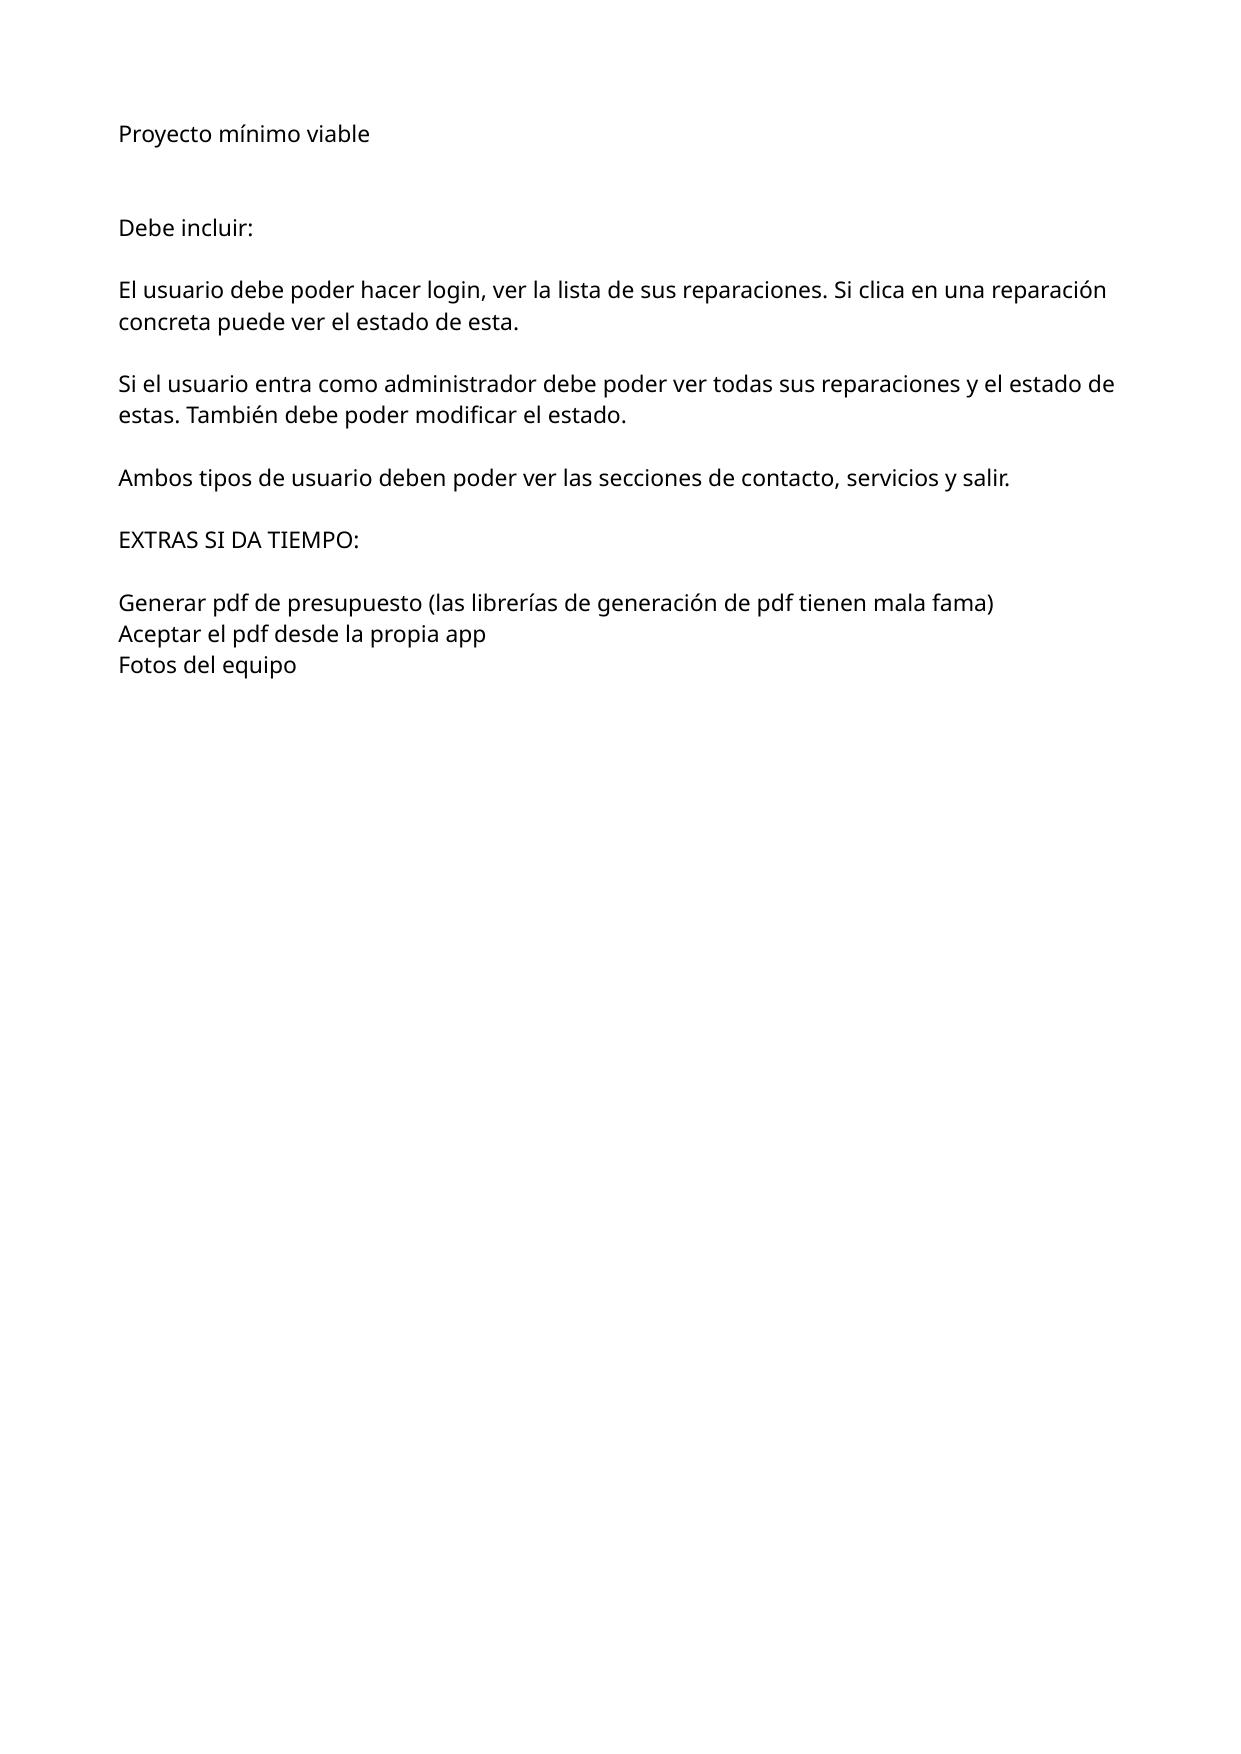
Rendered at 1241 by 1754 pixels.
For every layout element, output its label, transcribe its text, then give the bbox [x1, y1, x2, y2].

text Debe incluir: [118, 212, 1122, 243]
text Si el usuario entra como administrador debe poder ver todas sus reparaciones y el estado de estas. También debe poder modificar el estado. [118, 368, 1122, 431]
text El usuario debe poder hacer login, ver la lista de sus reparaciones. Si clica en una reparación concreta puede ver el estado de esta. [118, 274, 1122, 337]
text Proyecto mínimo viable [118, 118, 1122, 149]
text Aceptar el pdf desde la propia app [118, 618, 1122, 649]
text Generar pdf de presupuesto (las librerías de generación de pdf tienen mala fama) [118, 587, 1122, 618]
text EXTRAS SI DA TIEMPO: [118, 524, 1122, 556]
text Ambos tipos de usuario deben poder ver las secciones de contacto, servicios y salir. [118, 462, 1122, 493]
text Fotos del equipo [118, 649, 1122, 681]
